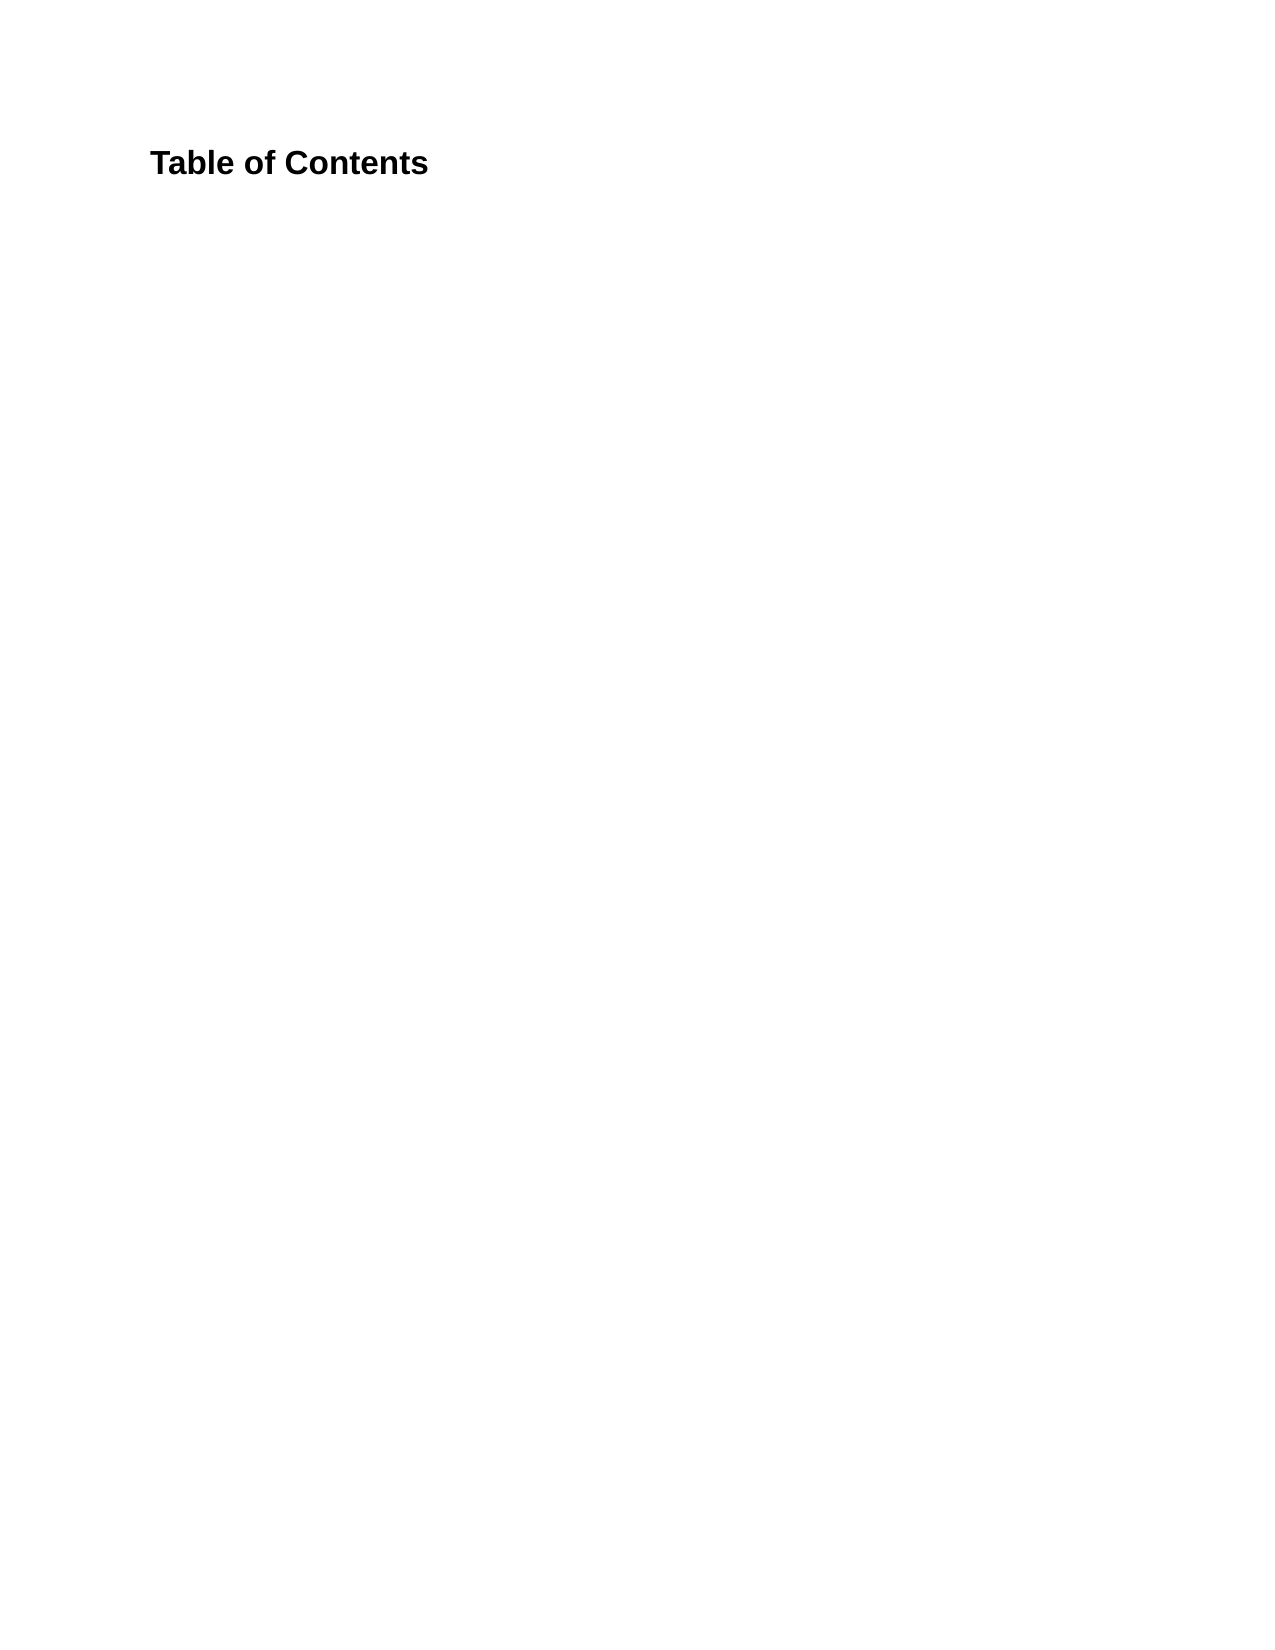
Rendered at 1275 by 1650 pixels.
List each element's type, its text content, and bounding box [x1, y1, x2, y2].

subtitle Table of Contents [150, 143, 1125, 182]
